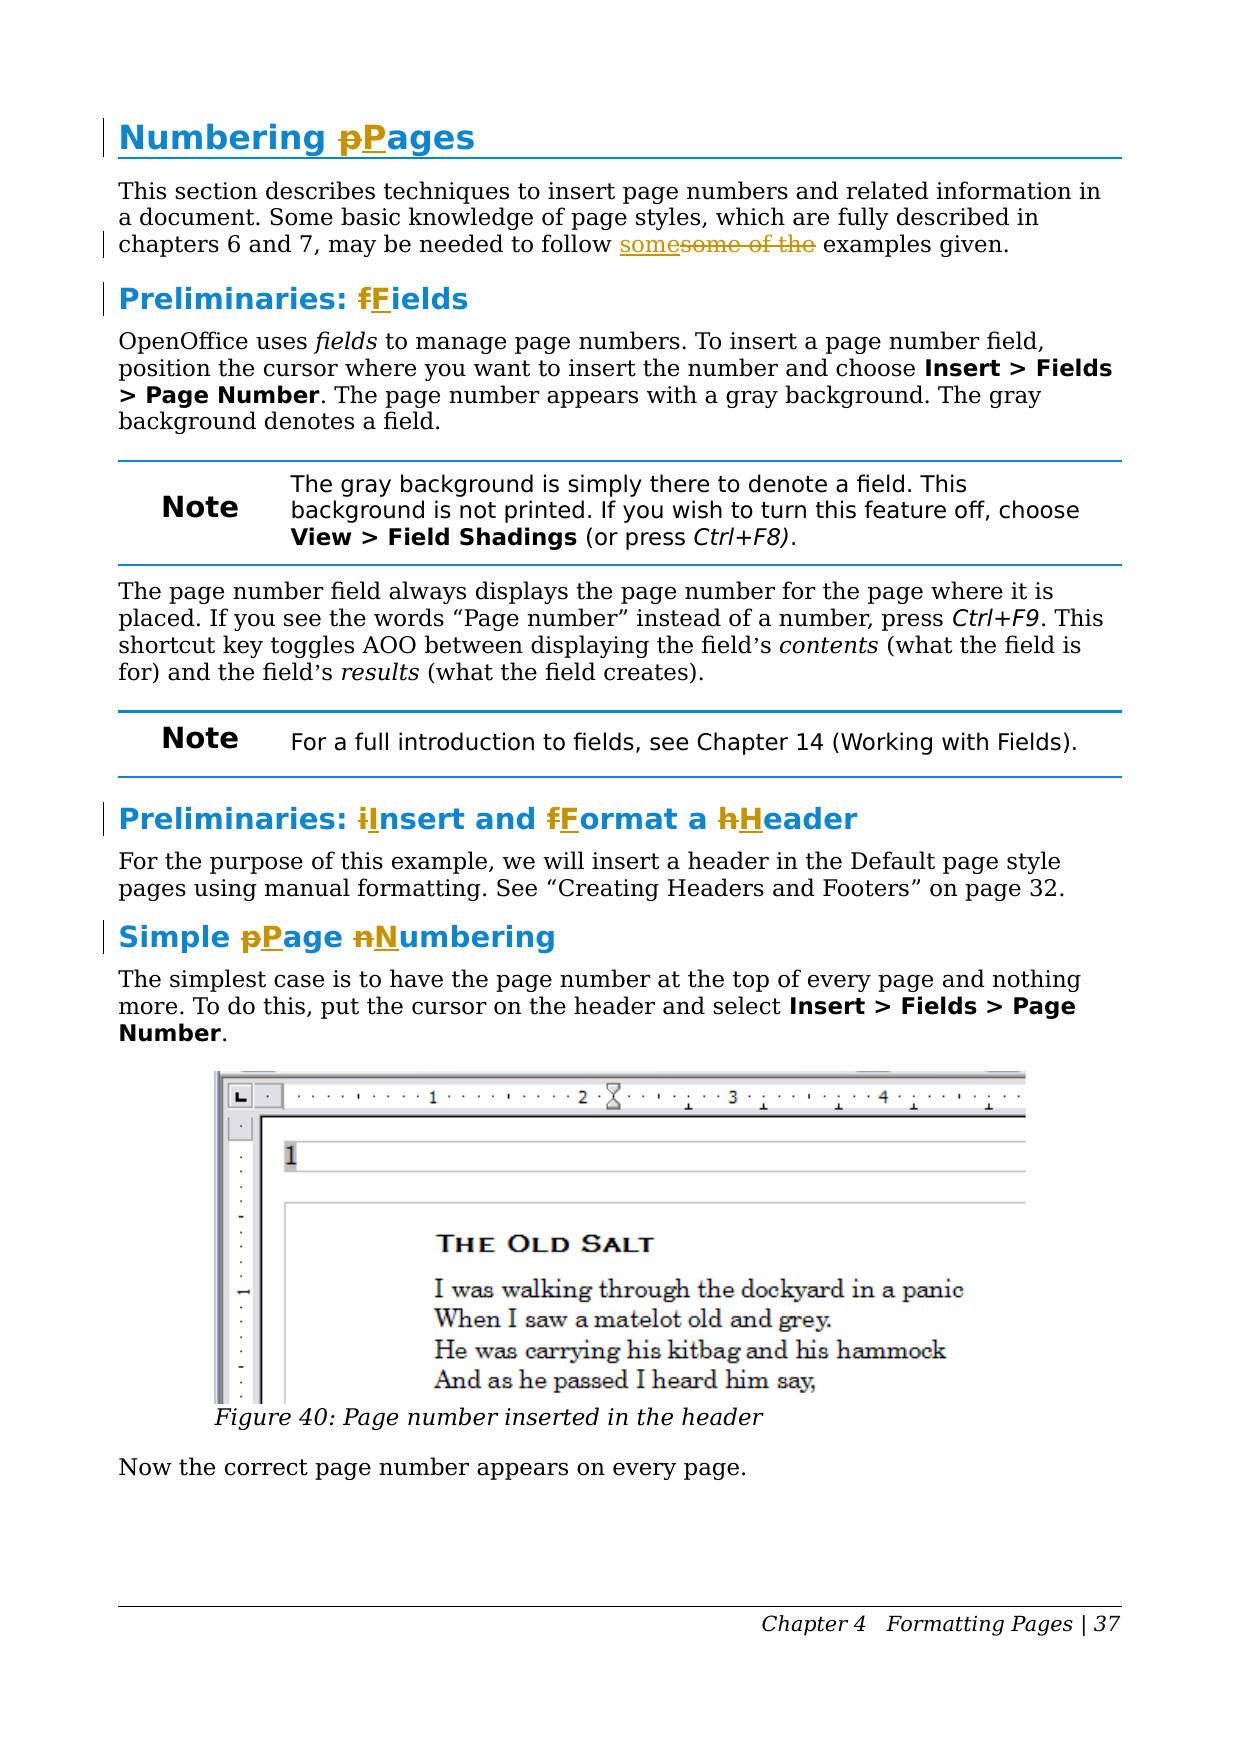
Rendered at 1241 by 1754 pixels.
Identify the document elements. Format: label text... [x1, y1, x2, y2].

subtitle Simple Page Numbering [118, 920, 1122, 954]
text The page number field always displays the page number for the page where it is placed. If you see the words “Page number” instead of a number, press Ctrl+F9. This shortcut key toggles AOO between displaying the field’s contents (what the field is for) and the field’s results (what the field creates). [118, 578, 1122, 685]
text This section describes techniques to insert page numbers and related information in a document. Some basic knowledge of page styles, which are fully described in chapters 6 and 7, may be needed to follow some examples given. [118, 178, 1122, 258]
text The simplest case is to have the page number at the top of every page and nothing more. To do this, put the cursor on the header and select Insert > Fields > Page Number. [118, 966, 1122, 1046]
table_header Note [118, 462, 281, 564]
text Figure 40: Page number inserted in the header [214, 1404, 1026, 1431]
table_header For a full introduction to fields, see Chapter 14 (Working with Fields). [281, 713, 1122, 776]
picture [214, 1071, 1026, 1404]
text Now the correct page number appears on every page. [118, 1454, 1122, 1481]
table_header The gray background is simply there to denote a field. This background is not printed. If you wish to turn this feature off, choose View > Field Shadings (or press Ctrl+F8). [281, 462, 1122, 564]
table_header Note [118, 713, 281, 776]
text OpenOffice uses fields to manage page numbers. To insert a page number field, position the cursor where you want to insert the number and choose Insert > Fields > Page Number. The page number appears with a gray background. The gray background denotes a field. [118, 328, 1122, 435]
list For the purpose of this example, we will insert a header in the Default page style pages using manual formatting. See “Creating hHeaders and fFooters” on page 32. [118, 848, 1122, 902]
subtitle Preliminaries: Insert and Format a Header [118, 802, 1122, 836]
subtitle Preliminaries: Fields [118, 282, 1122, 316]
subtitle Numbering Pages [118, 118, 1122, 157]
